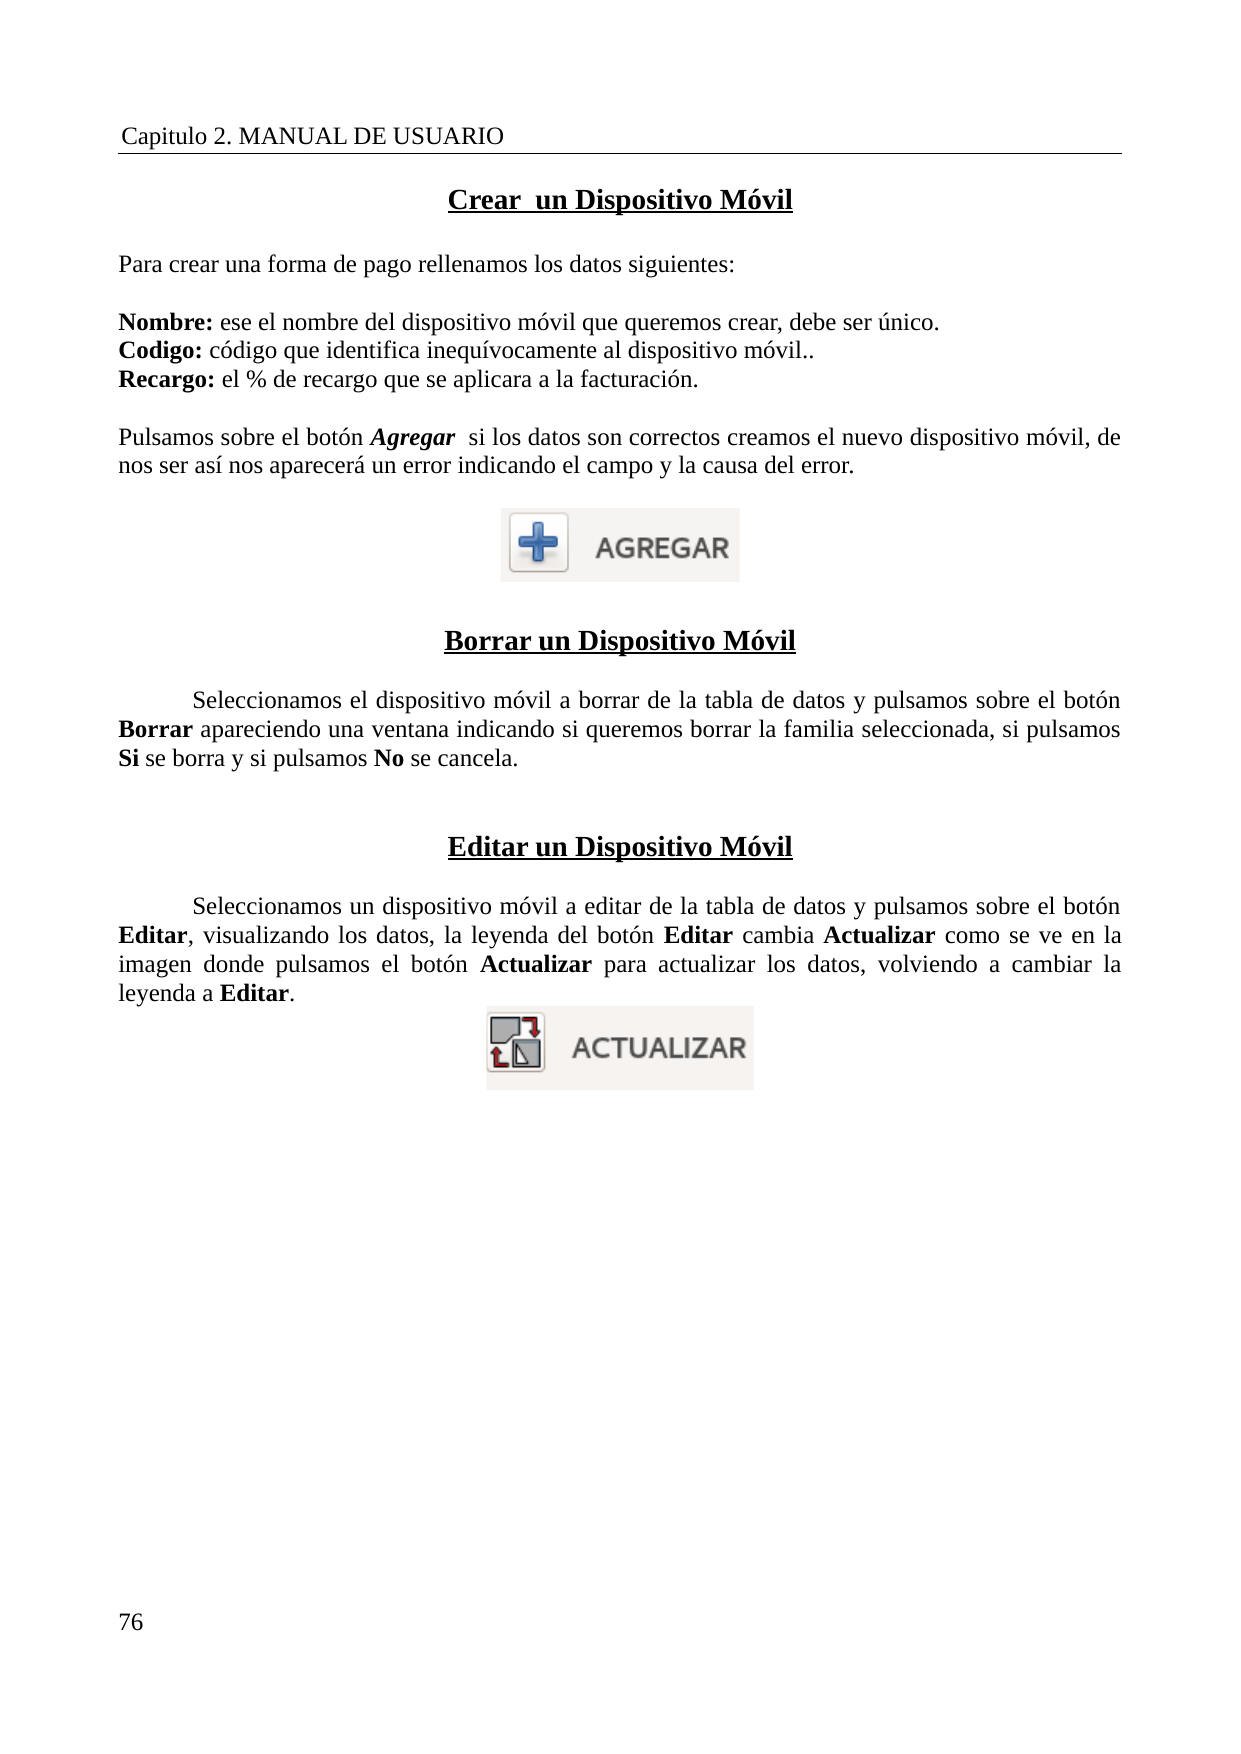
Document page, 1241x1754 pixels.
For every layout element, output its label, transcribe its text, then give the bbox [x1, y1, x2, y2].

text Borrar un Dispositivo Móvil [118, 623, 1122, 657]
text Crear un Dispositivo Móvil [118, 182, 1122, 216]
text Codigo: código que identifica inequívocamente al dispositivo móvil.. [118, 336, 1122, 364]
text Pulsamos sobre el botón Agregar si los datos son correctos creamos el nuevo dispositivo móvil, de nos ser así nos aparecerá un error indicando el campo y la causa del error. [118, 422, 1122, 479]
picture [500, 508, 740, 582]
text Para crear una forma de pago rellenamos los datos siguientes: [118, 249, 1122, 278]
picture [486, 1006, 754, 1090]
text Recargo: el % de recargo que se aplicara a la facturación. [118, 364, 1122, 393]
text Seleccionamos un dispositivo móvil a editar de la tabla de datos y pulsamos sobre el botón Editar, visualizando los datos, la leyenda del botón Editar cambia Actualizar como se ve en la imagen donde pulsamos el botón Actualizar para actualizar los datos, volviendo a cambiar la leyenda a Editar. [118, 891, 1122, 1006]
text Editar un Dispositivo Móvil [118, 829, 1122, 863]
text Nombre: ese el nombre del dispositivo móvil que queremos crear, debe ser único. [118, 307, 1122, 336]
text Seleccionamos el dispositivo móvil a borrar de la tabla de datos y pulsamos sobre el botón Borrar apareciendo una ventana indicando si queremos borrar la familia seleccionada, si pulsamos Si se borra y si pulsamos No se cancela. [118, 685, 1122, 772]
